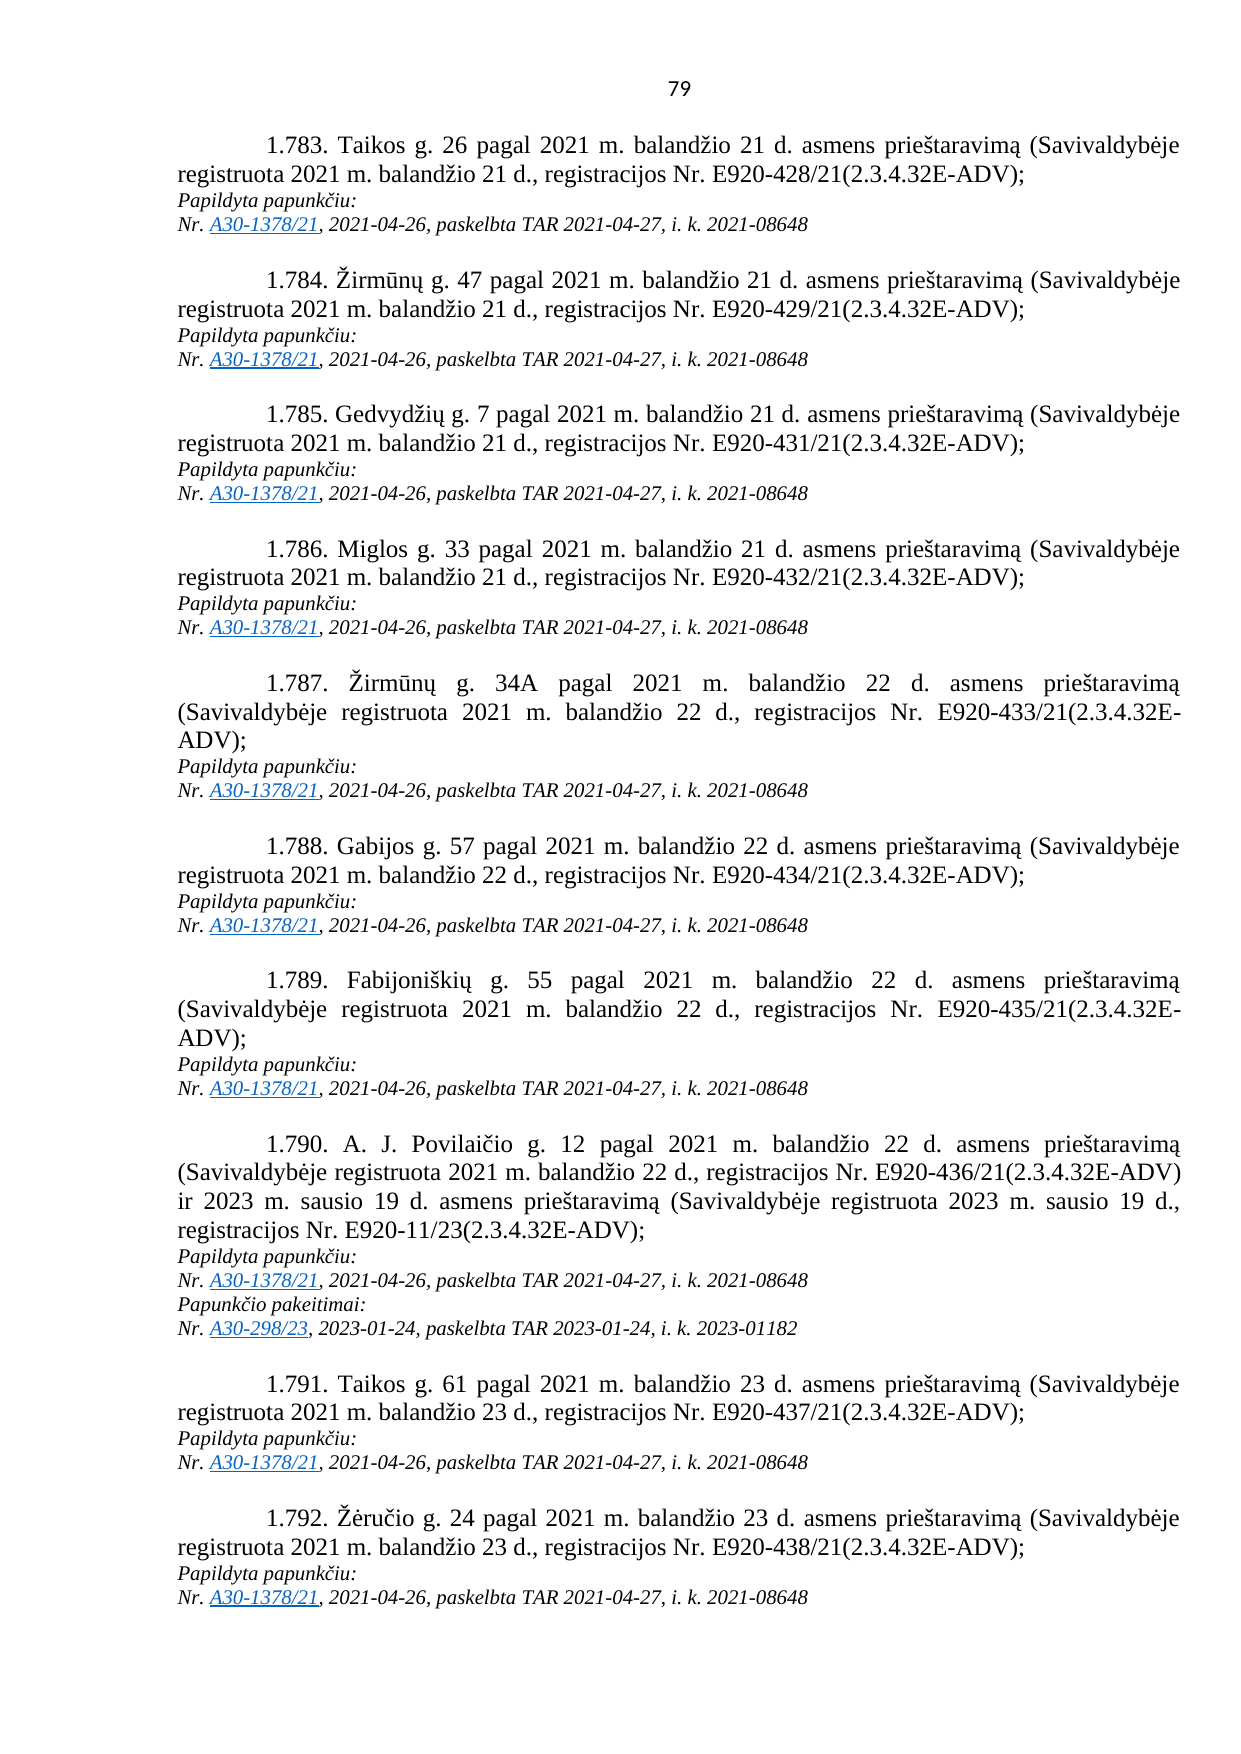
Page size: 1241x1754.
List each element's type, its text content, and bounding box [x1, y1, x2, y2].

text Papildyta papunkčiu: [177, 322, 1181, 347]
text Papildyta papunkčiu: [177, 889, 1181, 913]
text 1.791. Taikos g. 61 pagal 2021 m. balandžio 23 d. asmens prieštaravimą (Savivaldybėje registruota 2021 m. balandžio 23 d., registracijos Nr. E920-437/21(2.3.4.32E-ADV); [177, 1369, 1181, 1426]
text Papildyta papunkčiu: [177, 1052, 1181, 1076]
text Nr. A30-1378/21, 2021-04-26, paskelbta TAR 2021-04-27, i. k. 2021-08648 [177, 615, 1181, 639]
text Nr. A30-1378/21, 2021-04-26, paskelbta TAR 2021-04-27, i. k. 2021-08648 [177, 1268, 1181, 1292]
text Nr. A30-1378/21, 2021-04-26, paskelbta TAR 2021-04-27, i. k. 2021-08648 [177, 481, 1181, 505]
text 1.789. Fabijoniškių g. 55 pagal 2021 m. balandžio 22 d. asmens prieštaravimą (Savivaldybėje registruota 2021 m. balandžio 22 d., registracijos Nr. E920-435/21(2.3.4.32E-ADV); [177, 966, 1181, 1052]
text Nr. A30-298/23, 2023-01-24, paskelbta TAR 2023-01-24, i. k. 2023-01182 [177, 1316, 1181, 1340]
text Papildyta papunkčiu: [177, 591, 1181, 615]
text Nr. A30-1378/21, 2021-04-26, paskelbta TAR 2021-04-27, i. k. 2021-08648 [177, 1585, 1181, 1609]
text Nr. A30-1378/21, 2021-04-26, paskelbta TAR 2021-04-27, i. k. 2021-08648 [177, 778, 1181, 802]
text Papildyta papunkčiu: [177, 754, 1181, 778]
text Papunkčio pakeitimai: [177, 1292, 1181, 1316]
text 1.790. A. J. Povilaičio g. 12 pagal 2021 m. balandžio 22 d. asmens prieštaravimą (Savivaldybėje registruota 2021 m. balandžio 22 d., registracijos Nr. E920-436/21(2.3.4.32E-ADV) ir 2023 m. sausio 19 d. asmens prieštaravimą (Savivaldybėje registruota 2023 m. sausio 19 d., registracijos Nr. E920-11/23(2.3.4.32E-ADV); [177, 1129, 1181, 1244]
text 1.787. Žirmūnų g. 34A pagal 2021 m. balandžio 22 d. asmens prieštaravimą (Savivaldybėje registruota 2021 m. balandžio 22 d., registracijos Nr. E920-433/21(2.3.4.32E-ADV); [177, 668, 1181, 754]
text 1.783. Taikos g. 26 pagal 2021 m. balandžio 21 d. asmens prieštaravimą (Savivaldybėje registruota 2021 m. balandžio 21 d., registracijos Nr. E920-428/21(2.3.4.32E-ADV); [177, 131, 1181, 188]
text Nr. A30-1378/21, 2021-04-26, paskelbta TAR 2021-04-27, i. k. 2021-08648 [177, 212, 1181, 236]
text Papildyta papunkčiu: [177, 1426, 1181, 1450]
text 1.785. Gedvydžių g. 7 pagal 2021 m. balandžio 21 d. asmens prieštaravimą (Savivaldybėje registruota 2021 m. balandžio 21 d., registracijos Nr. E920-431/21(2.3.4.32E-ADV); [177, 399, 1181, 457]
text Nr. A30-1378/21, 2021-04-26, paskelbta TAR 2021-04-27, i. k. 2021-08648 [177, 1450, 1181, 1474]
text Papildyta papunkčiu: [177, 1244, 1181, 1268]
text 1.784. Žirmūnų g. 47 pagal 2021 m. balandžio 21 d. asmens prieštaravimą (Savivaldybėje registruota 2021 m. balandžio 21 d., registracijos Nr. E920-429/21(2.3.4.32E-ADV); [177, 265, 1181, 322]
text Nr. A30-1378/21, 2021-04-26, paskelbta TAR 2021-04-27, i. k. 2021-08648 [177, 913, 1181, 937]
text Papildyta papunkčiu: [177, 188, 1181, 212]
text Papildyta papunkčiu: [177, 457, 1181, 481]
text 1.786. Miglos g. 33 pagal 2021 m. balandžio 21 d. asmens prieštaravimą (Savivaldybėje registruota 2021 m. balandžio 21 d., registracijos Nr. E920-432/21(2.3.4.32E-ADV); [177, 534, 1181, 591]
text Nr. A30-1378/21, 2021-04-26, paskelbta TAR 2021-04-27, i. k. 2021-08648 [177, 347, 1181, 371]
text Nr. A30-1378/21, 2021-04-26, paskelbta TAR 2021-04-27, i. k. 2021-08648 [177, 1076, 1181, 1100]
text 1.788. Gabijos g. 57 pagal 2021 m. balandžio 22 d. asmens prieštaravimą (Savivaldybėje registruota 2021 m. balandžio 22 d., registracijos Nr. E920-434/21(2.3.4.32E-ADV); [177, 831, 1181, 889]
text 1.792. Žėručio g. 24 pagal 2021 m. balandžio 23 d. asmens prieštaravimą (Savivaldybėje registruota 2021 m. balandžio 23 d., registracijos Nr. E920-438/21(2.3.4.32E-ADV); [177, 1503, 1181, 1561]
text Papildyta papunkčiu: [177, 1561, 1181, 1585]
